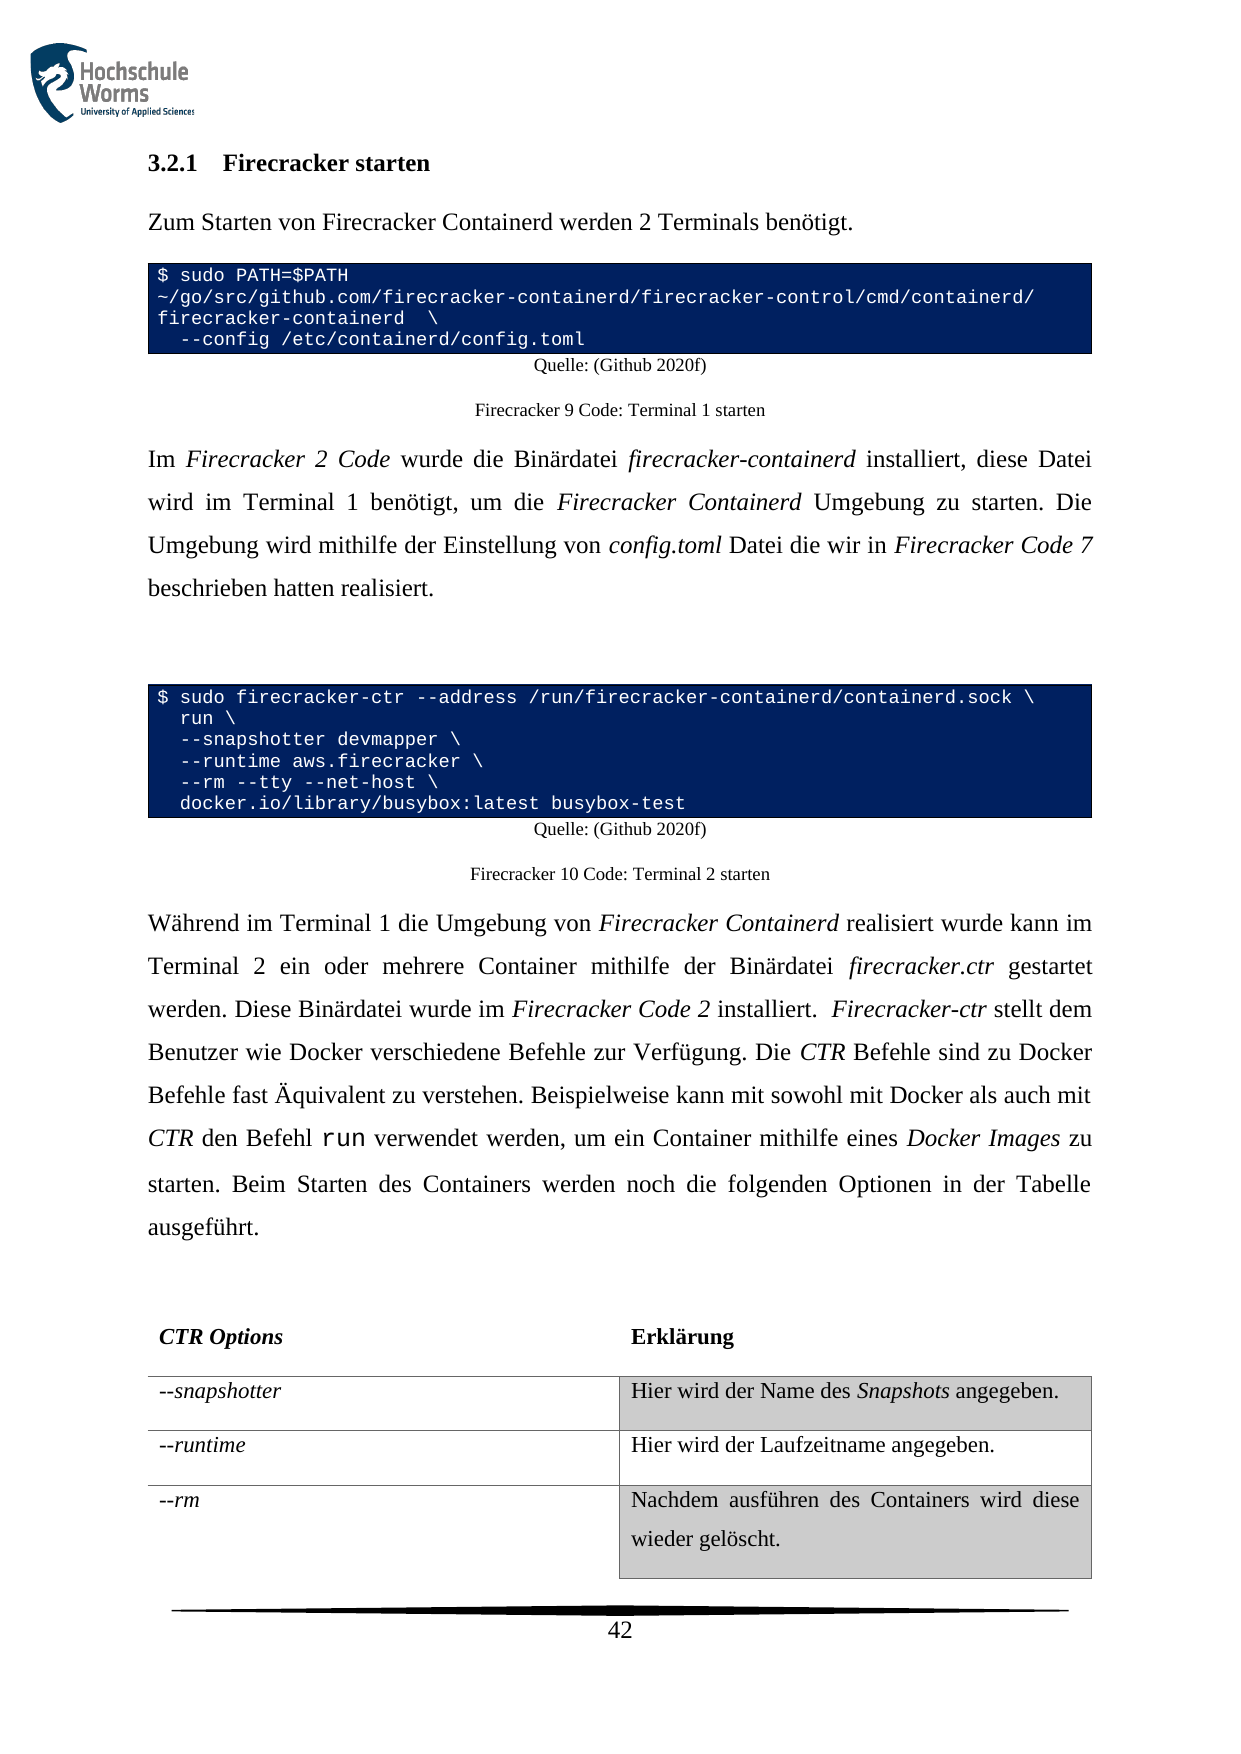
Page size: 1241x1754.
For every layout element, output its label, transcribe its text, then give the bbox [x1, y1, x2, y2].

table_header CTR Options [148, 1323, 619, 1376]
text Während im Terminal 1 die Umgebung von Firecracker Containerd realisiert wurde kann im Terminal 2 ein oder mehrere Container mithilfe der Binärdatei firecracker.ctr gestartet werden. Diese Binärdatei wurde im Firecracker Code 2 installiert. Firecracker-ctr stellt dem Benutzer wie Docker verschiedene Befehle zur Verfügung. Die CTR Befehle sind zu Docker Befehle fast Äquivalent zu verstehen. Beispielweise kann mit sowohl mit Docker als auch mit CTR den Befehl run verwendet werden, um ein Container mithilfe eines Docker Images zu starten. Beim Starten des Containers werden noch die folgenden Optionen in der Tabelle ausgeführt. [148, 908, 1092, 1241]
text --rm --tty --net-host \ [149, 769, 1091, 791]
text --config /etc/containerd/config.toml [149, 327, 1091, 353]
text Im Firecracker 2 Code wurde die Binärdatei firecracker-containerd installiert, diese Datei wird im Terminal 1 benötigt, um die Firecracker Containerd Umgebung zu starten. Die Umgebung wird mithilfe der Einstellung von config.toml Datei die wir in Firecracker Code 7 beschrieben hatten realisiert. [148, 444, 1092, 602]
table_cell --rm [148, 1486, 619, 1578]
text run \ [149, 706, 1091, 727]
table_cell Hier wird der Name des Snapshots angegeben. [620, 1377, 1091, 1430]
text Firecracker 9 Code: Terminal 1 starten [148, 399, 1092, 421]
text $ sudo PATH=$PATH ~/go/src/github.com/firecracker-containerd/firecracker-control/cmd/containerd/firecracker-containerd \ [149, 264, 1091, 327]
text --snapshotter devmapper \ [149, 727, 1091, 748]
table_cell Nachdem ausführen des Containers wird diese wieder gelöscht. [620, 1486, 1091, 1578]
text $ sudo firecracker-ctr --address /run/firecracker-containerd/containerd.sock \ [149, 686, 1091, 706]
table_cell --runtime [148, 1431, 619, 1484]
text --runtime aws.firecracker \ [149, 748, 1091, 769]
table_header Erklärung [620, 1323, 1091, 1376]
text Quelle: (Github 2020f) [148, 818, 1092, 840]
text docker.io/library/busybox:latest busybox-test [149, 791, 1091, 817]
subtitle Firecracker starten [148, 148, 1092, 176]
text Quelle: (Github 2020f) [148, 354, 1092, 376]
table_cell --snapshotter [148, 1377, 619, 1430]
table_cell Hier wird der Laufzeitname angegeben. [620, 1431, 1091, 1484]
text Zum Starten von Firecracker Containerd werden 2 Terminals benötigt. [148, 207, 1092, 236]
text Firecracker 10 Code: Terminal 2 starten [148, 863, 1092, 885]
